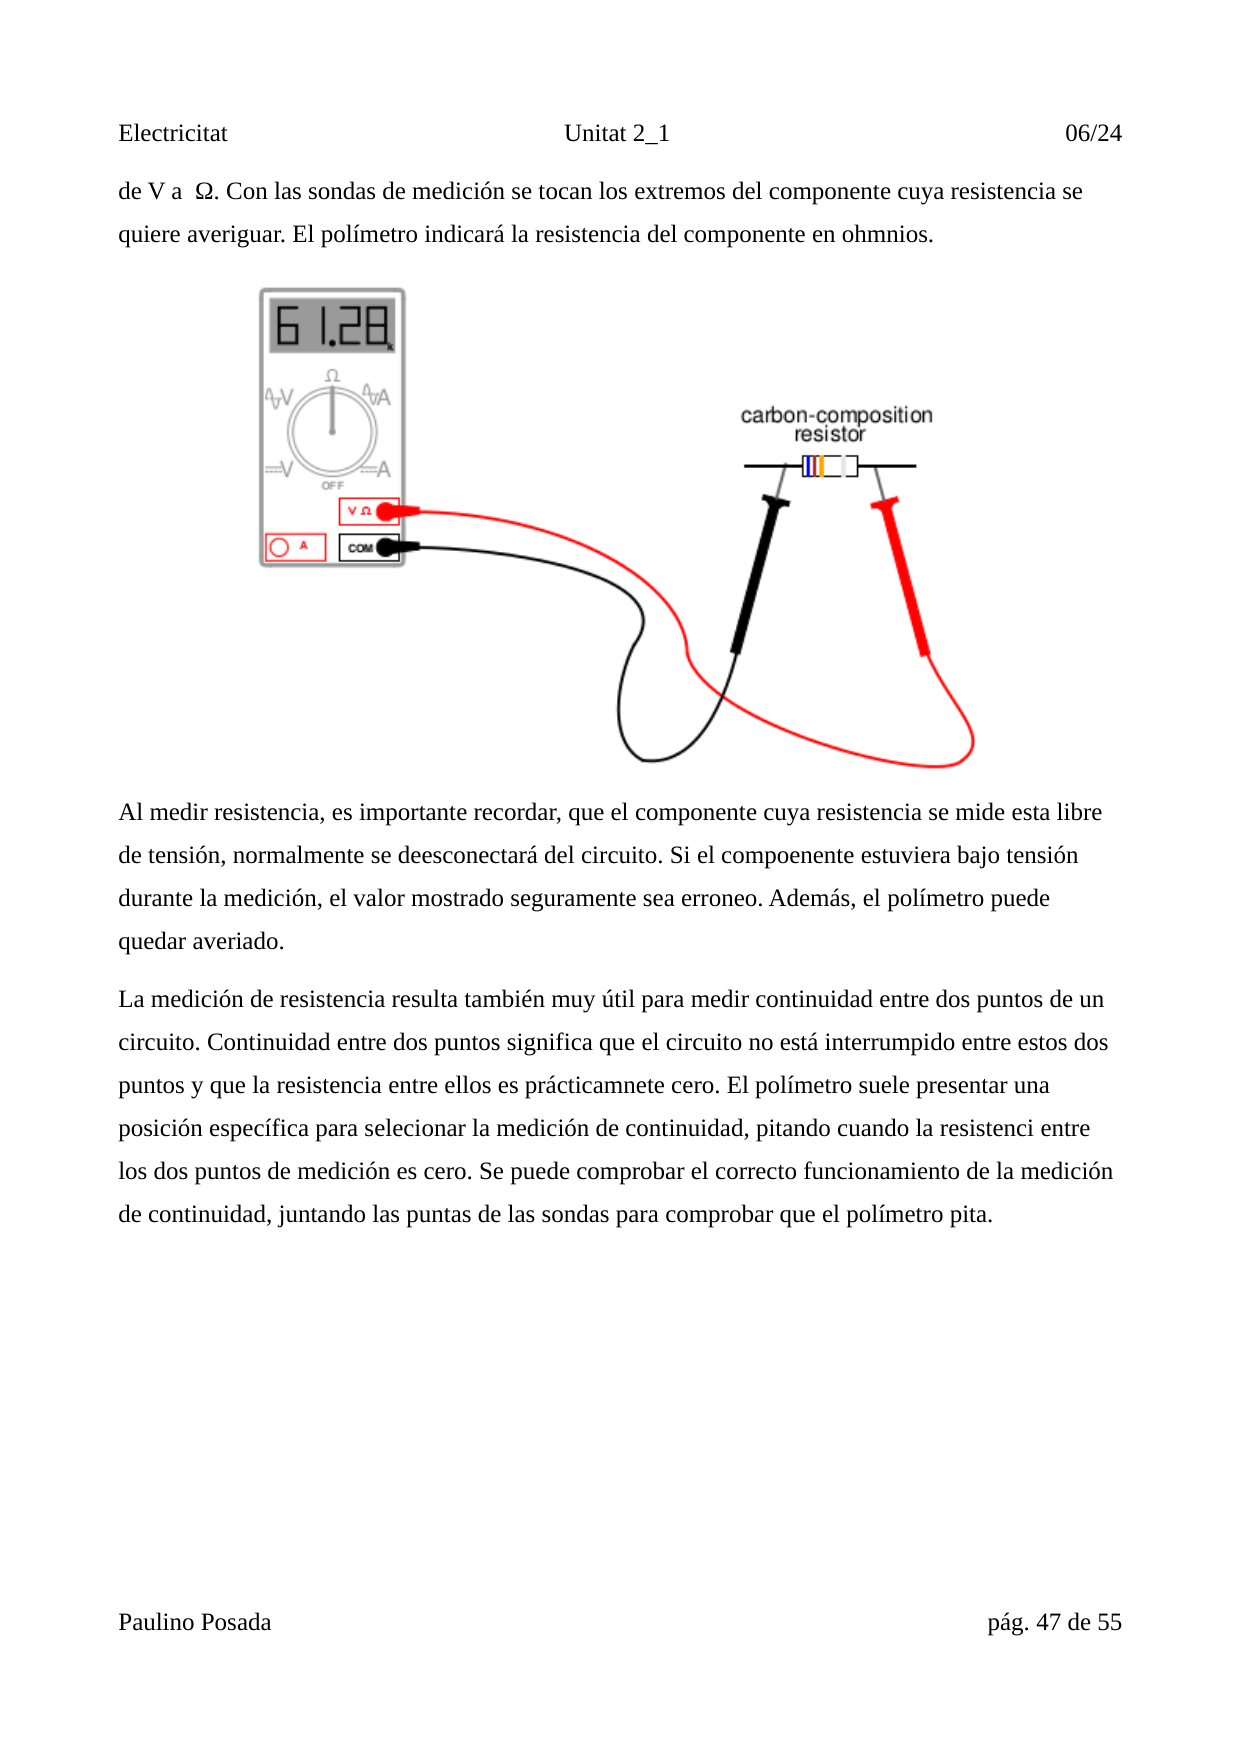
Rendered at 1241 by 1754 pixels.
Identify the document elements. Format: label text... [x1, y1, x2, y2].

text de V a Ω. Con las sondas de medición se tocan los extremos del componente cuya resistencia se quiere averiguar. El polímetro indicará la resistencia del componente en ohmnios. [118, 176, 1122, 248]
picture [253, 277, 987, 778]
text Al medir resistencia, es importante recordar, que el componente cuya resistencia se mide esta libre de tensión, normalmente se deesconectará del circuito. Si el compoenente estuviera bajo tensión durante la medición, el valor mostrado seguramente sea erroneo. Además, el polímetro puede quedar averiado. [118, 797, 1122, 955]
text La medición de resistencia resulta también muy útil para medir continuidad entre dos puntos de un circuito. Continuidad entre dos puntos significa que el circuito no está interrumpido entre estos dos puntos y que la resistencia entre ellos es prácticamnete cero. El polímetro suele presentar una posición específica para selecionar la medición de continuidad, pitando cuando la resistenci entre los dos puntos de medición es cero. Se puede comprobar el correcto funcionamiento de la medición de continuidad, juntando las puntas de las sondas para comprobar que el polímetro pita. [118, 984, 1122, 1228]
